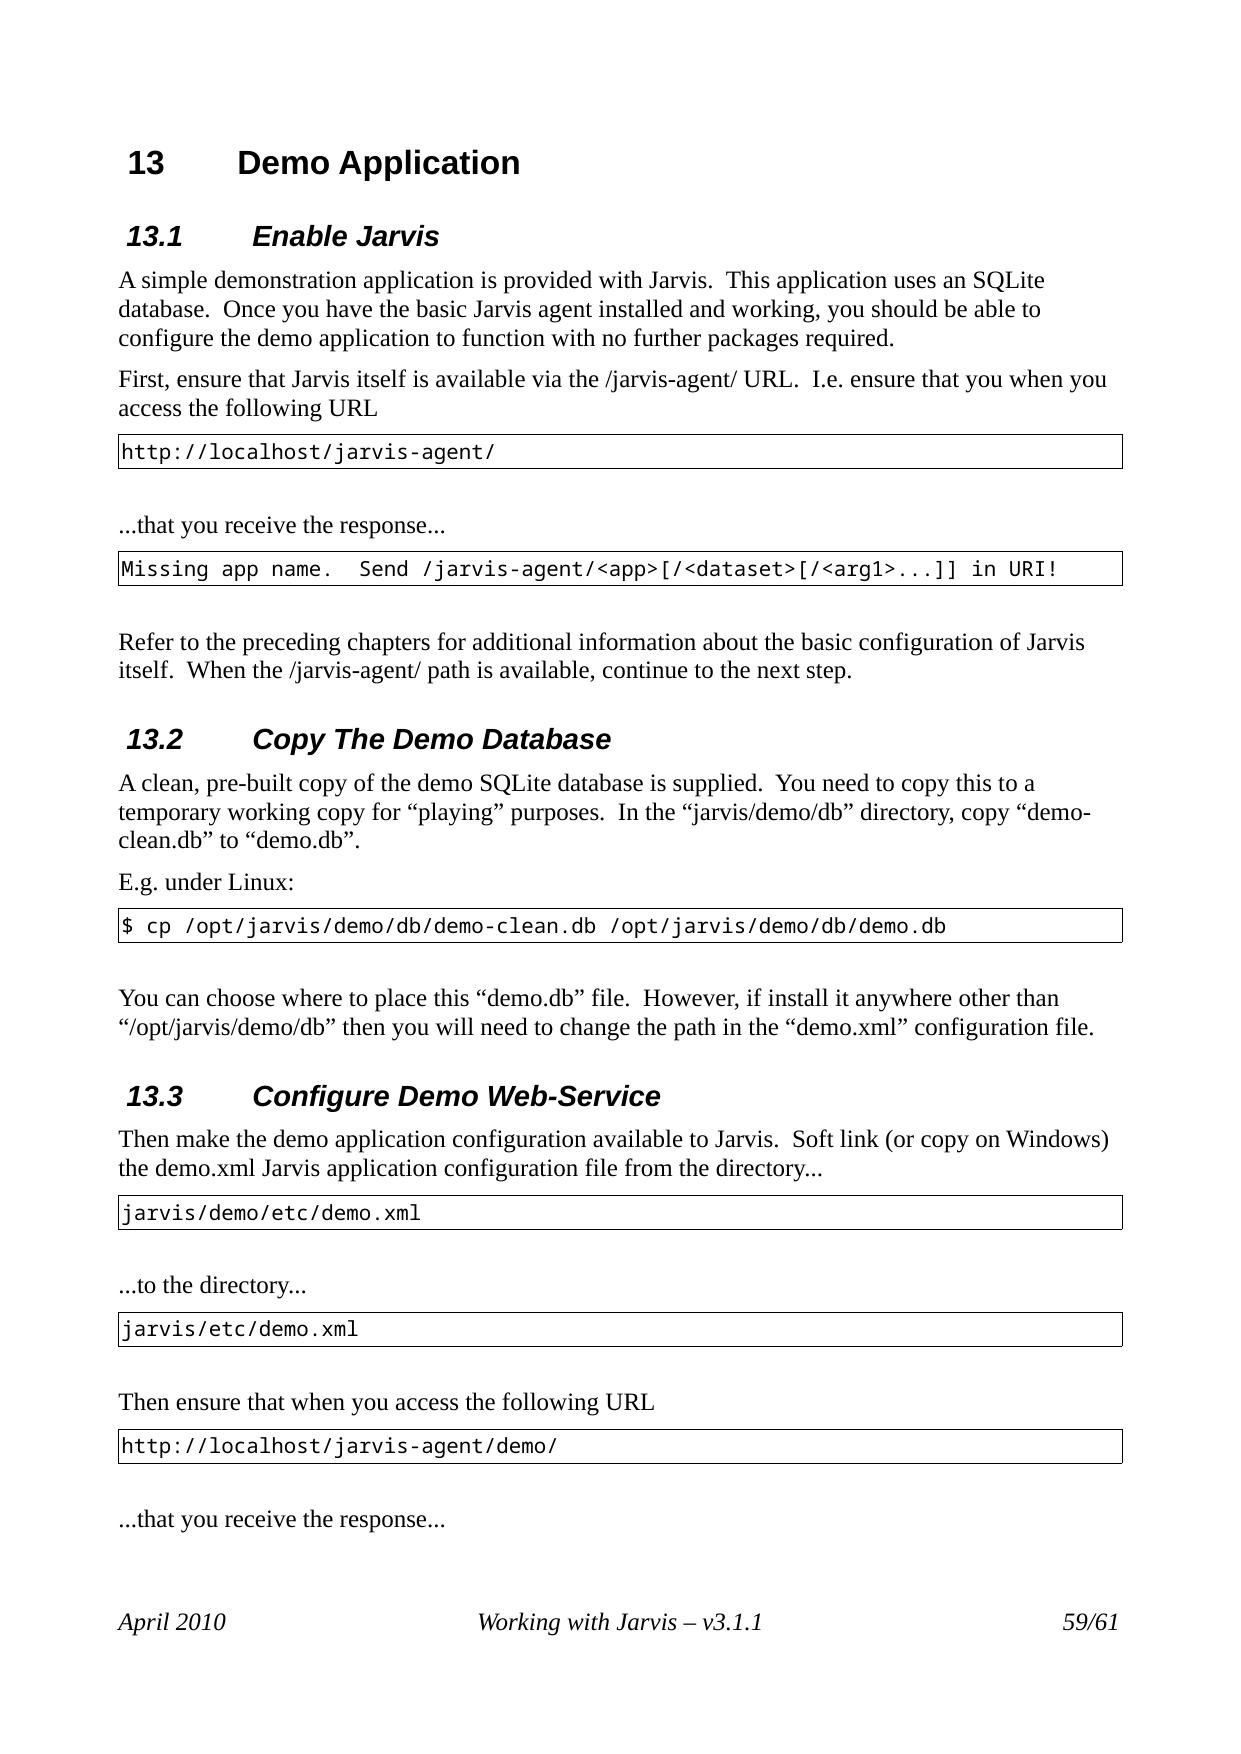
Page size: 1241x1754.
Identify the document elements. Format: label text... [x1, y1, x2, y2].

text ...to the directory... [118, 1270, 1122, 1299]
text http://localhost/jarvis-agent/ [119, 435, 1122, 468]
text Then ensure that when you access the following URL [118, 1387, 1122, 1416]
subtitle Copy The Demo Database [118, 722, 1122, 755]
text $ cp /opt/jarvis/demo/db/demo-clean.db /opt/jarvis/demo/db/demo.db [119, 909, 1122, 942]
text ...that you receive the response... [118, 510, 1122, 538]
subtitle Demo Application [118, 143, 1122, 182]
text First, ensure that Jarvis itself is available via the /jarvis-agent/ URL. I.e. ensure that you when you access the following URL [118, 364, 1122, 422]
text A simple demonstration application is provided with Jarvis. This application uses an SQLite database. Once you have the basic Jarvis agent installed and working, you should be able to configure the demo application to function with no further packages required. [118, 265, 1122, 352]
text Then make the demo application configuration available to Jarvis. Soft link (or copy on Windows) the demo.xml Jarvis application configuration file from the directory... [118, 1124, 1122, 1182]
text http://localhost/jarvis-agent/demo/ [119, 1430, 1122, 1463]
text Refer to the preceding chapters for additional information about the basic configuration of Jarvis itself. When the /jarvis-agent/ path is available, continue to the next step. [118, 627, 1122, 684]
text E.g. under Linux: [118, 867, 1122, 895]
text jarvis/demo/etc/demo.xml [119, 1196, 1122, 1229]
text A clean, pre-built copy of the demo SQLite database is supplied. You need to copy this to a temporary working copy for “playing” purposes. In the “jarvis/demo/db” directory, copy “demo-clean.db” to “demo.db”. [118, 768, 1122, 854]
subtitle Enable Jarvis [118, 219, 1122, 253]
text Missing app name. Send /jarvis-agent/<app>[/<dataset>[/<arg1>...]] in URI! [119, 552, 1122, 585]
text ...that you receive the response... [118, 1504, 1122, 1533]
text You can choose where to place this “demo.db” file. However, if install it anywhere other than “/opt/jarvis/demo/db” then you will need to change the path in the “demo.xml” configuration file. [118, 983, 1122, 1041]
text jarvis/etc/demo.xml [119, 1313, 1122, 1346]
subtitle Configure Demo Web-Service [118, 1078, 1122, 1112]
